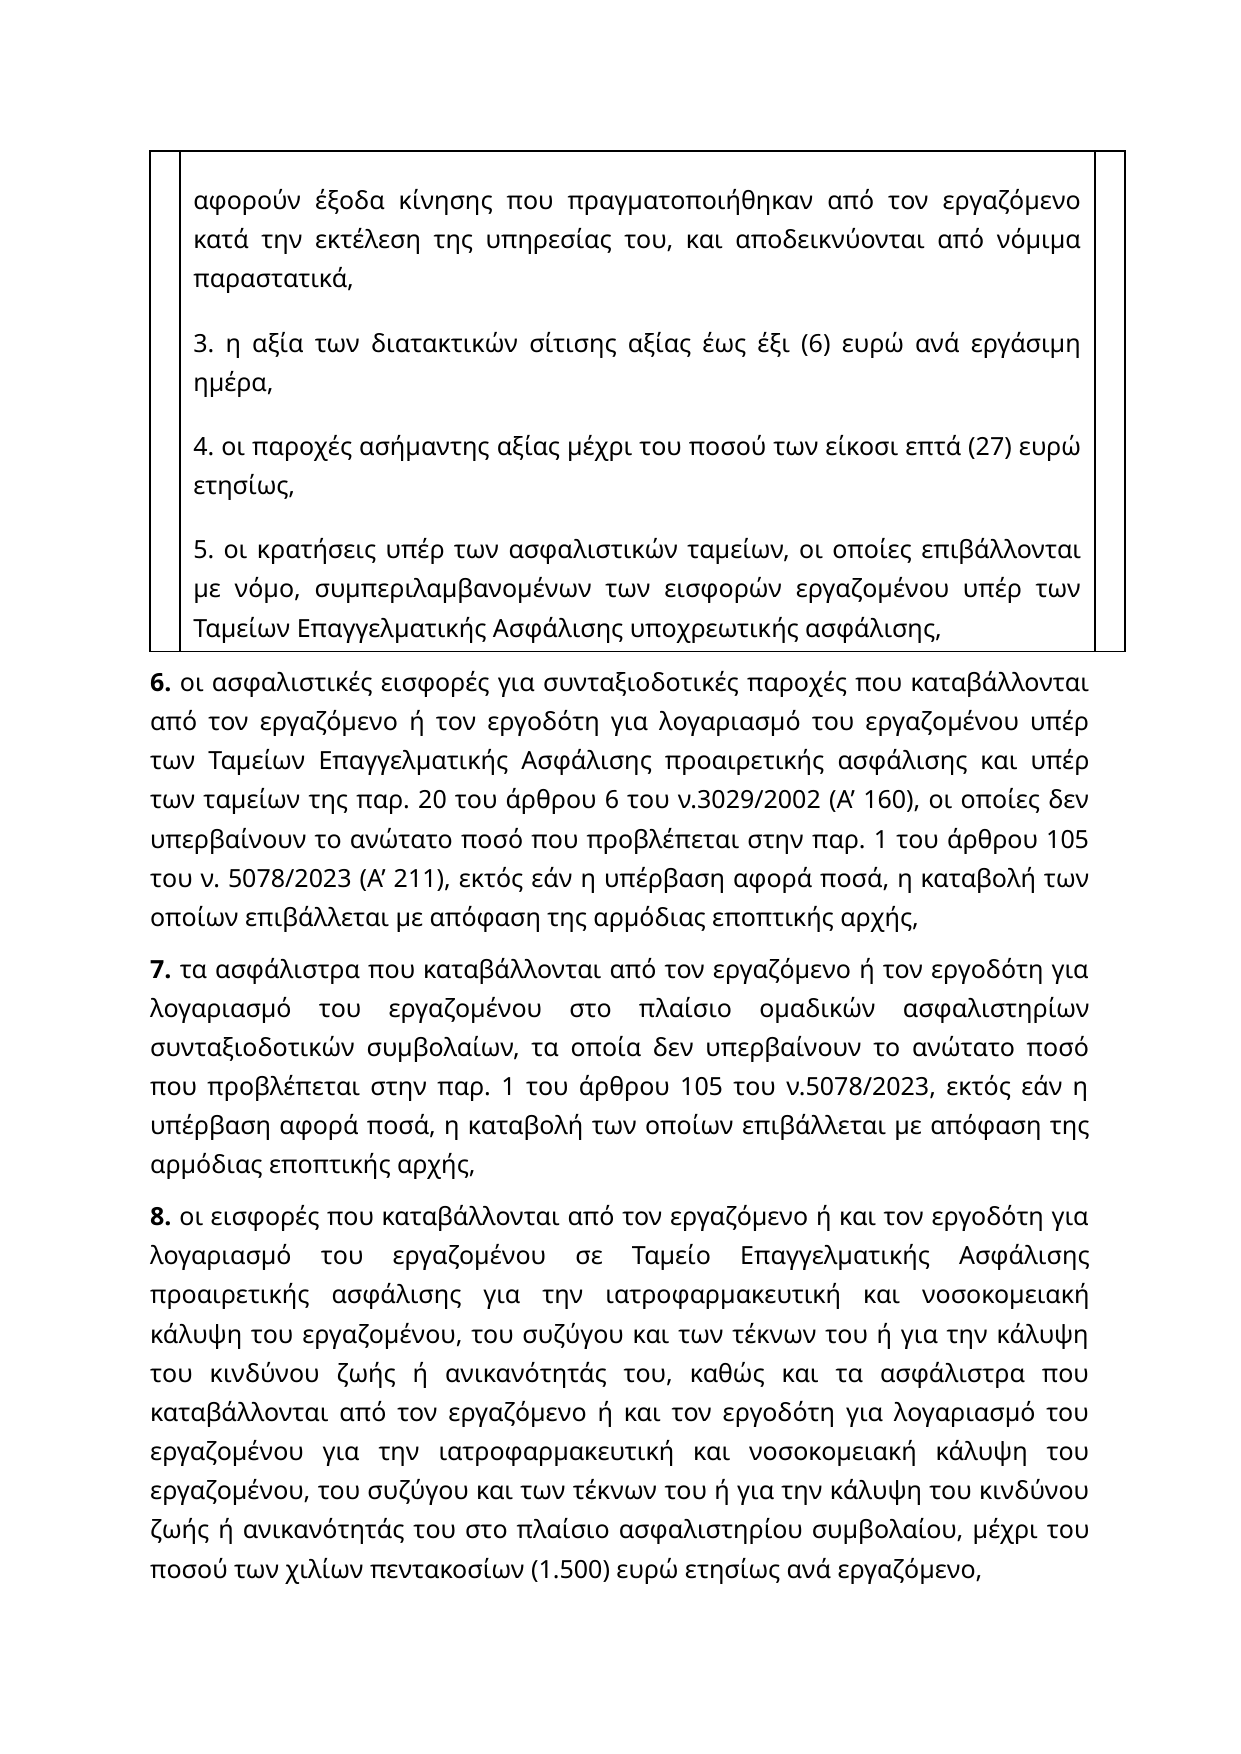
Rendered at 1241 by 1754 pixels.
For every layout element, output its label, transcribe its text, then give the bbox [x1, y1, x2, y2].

text 6. οι ασφαλιστικές εισφορές για συνταξιοδοτικές παροχές που καταβάλλονται από τον εργαζόμενο ή τον εργοδότη για λογαριασμό του εργαζομένου υπέρ των Ταμείων Επαγγελματικής Ασφάλισης προαιρετικής ασφάλισης και υπέρ των ταμείων της παρ. 20 του άρθρου 6 του ν.3029/2002 (Α’ 160), οι οποίες δεν υπερβαίνουν το ανώτατο ποσό που προβλέπεται στην παρ. 1 του άρθρου 105 του ν. 5078/2023 (Α’ 211), εκτός εάν η υπέρβαση αφορά ποσά, η καταβολή των οποίων επιβάλλεται με απόφαση της αρμόδιας εποπτικής αρχής, [150, 665, 1090, 934]
table_header αφορούν έξοδα κίνησης που πραγματοποιήθηκαν από τον εργαζόμενο κατά την εκτέλεση της υπηρεσίας του, και αποδεικνύονται από νόμιμα παραστατικά, 3. η αξία των διατακτικών σίτισης αξίας έως έξι (6) ευρώ ανά εργάσιμη ημέρα, 4. οι παροχές ασήμαντης αξίας μέχρι του ποσού των είκοσι επτά (27) ευρώ ετησίως, 5. οι κρατήσεις υπέρ των ασφαλιστικών ταμείων, οι οποίες επιβάλλονται με νόμο, συμπεριλαμβανομένων των εισφορών εργαζομένου υπέρ των Ταμείων Επαγγελματικής Ασφάλισης υποχρεωτικής ασφάλισης, [181, 152, 1094, 651]
table_header [151, 152, 179, 651]
text 8. οι εισφορές που καταβάλλονται από τον εργαζόμενο ή και τον εργοδότη για λογαριασμό του εργαζομένου σε Ταμείο Επαγγελματικής Ασφάλισης προαιρετικής ασφάλισης για την ιατροφαρμακευτική και νοσοκομειακή κάλυψη του εργαζομένου, του συζύγου και των τέκνων του ή για την κάλυψη του κινδύνου ζωής ή ανικανότητάς του, καθώς και τα ασφάλιστρα που καταβάλλονται από τον εργαζόμενο ή και τον εργοδότη για λογαριασμό του εργαζομένου για την ιατροφαρμακευτική και νοσοκομειακή κάλυψη του εργαζομένου, του συζύγου και των τέκνων του ή για την κάλυψη του κινδύνου ζωής ή ανικανότητάς του στο πλαίσιο ασφαλιστηρίου συμβολαίου, μέχρι του ποσού των χιλίων πεντακοσίων (1.500) ευρώ ετησίως ανά εργαζόμενο, [150, 1199, 1090, 1585]
text 7. τα ασφάλιστρα που καταβάλλονται από τον εργαζόμενο ή τον εργοδότη για λογαριασμό του εργαζομένου στο πλαίσιο ομαδικών ασφαλιστηρίων συνταξιοδοτικών συμβολαίων, τα οποία δεν υπερβαίνουν το ανώτατο ποσό που προβλέπεται στην παρ. 1 του άρθρου 105 του ν.5078/2023, εκτός εάν η υπέρβαση αφορά ποσά, η καταβολή των οποίων επιβάλλεται με απόφαση της αρμόδιας εποπτικής αρχής, [150, 951, 1090, 1181]
table_header [1096, 152, 1124, 651]
